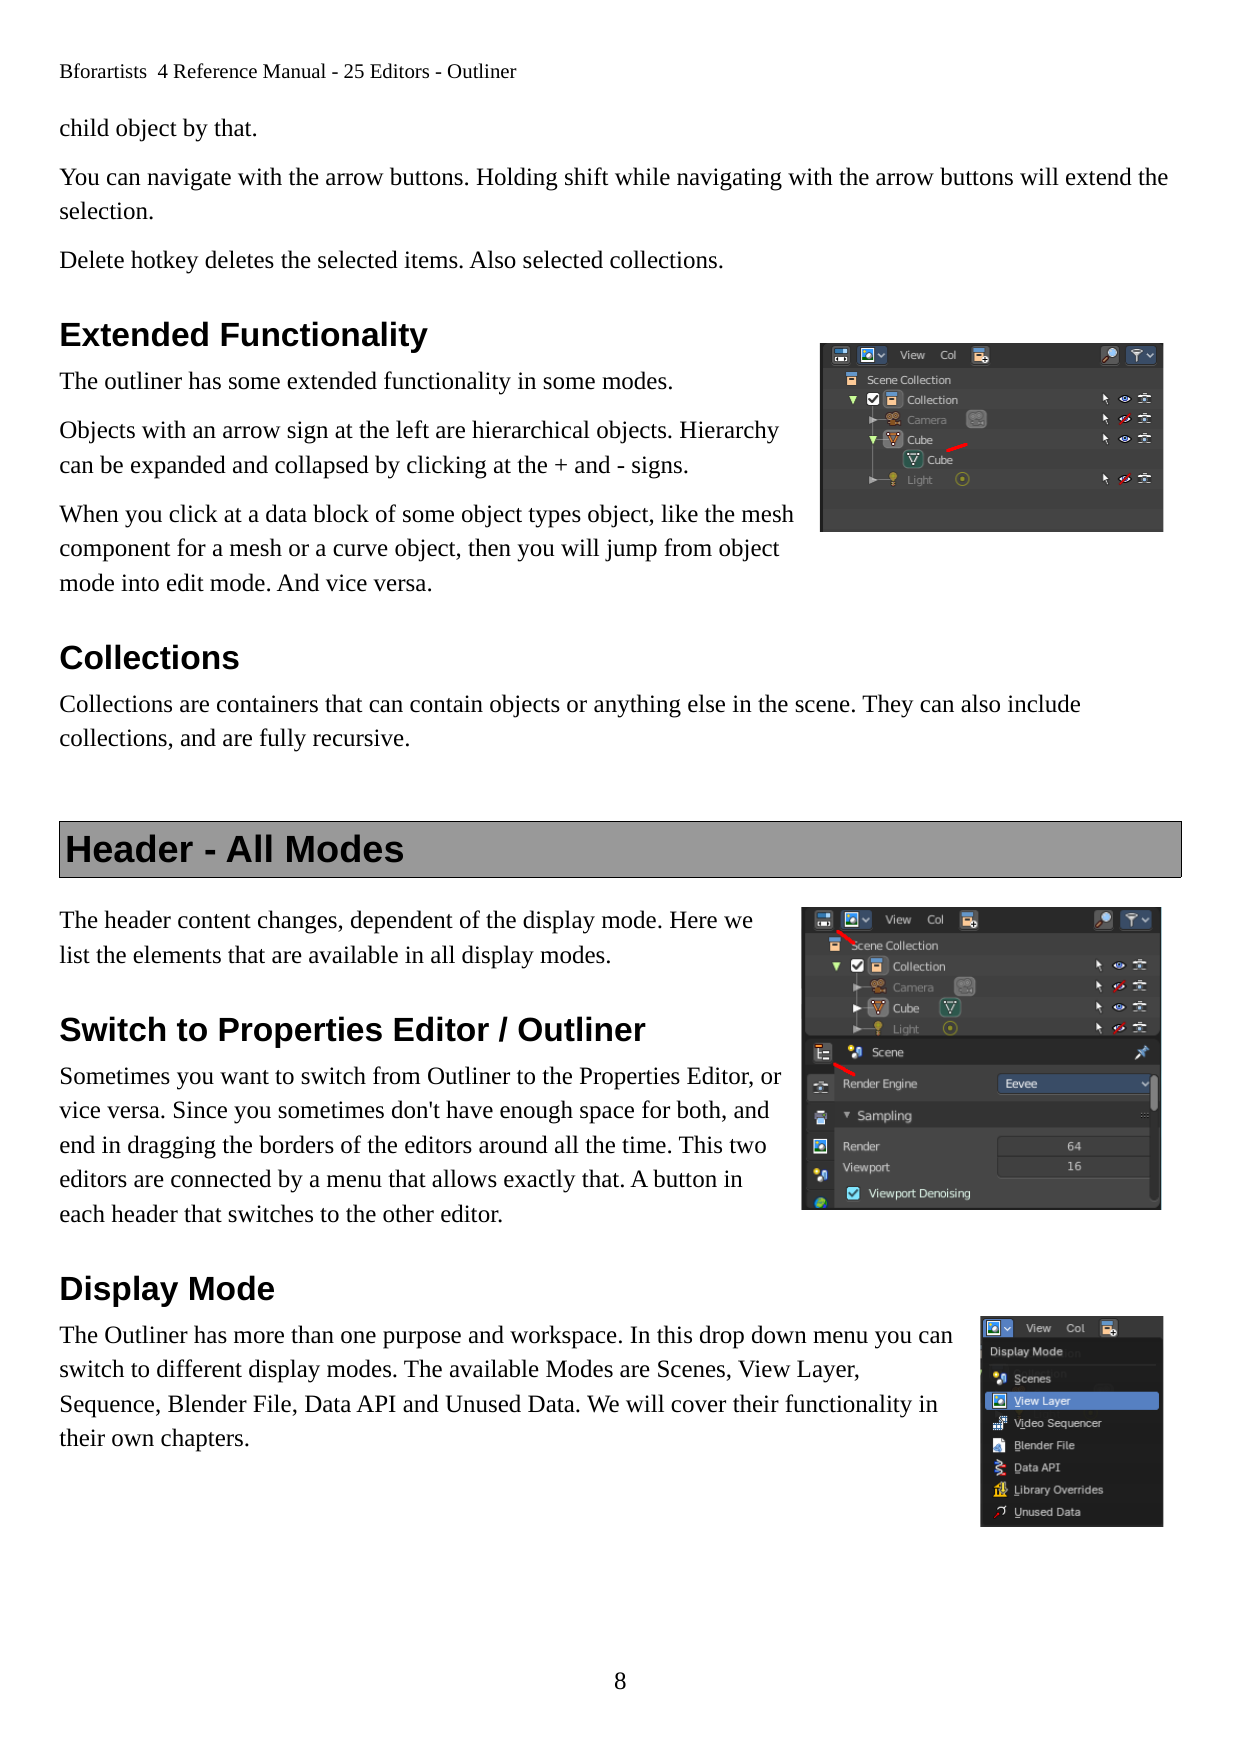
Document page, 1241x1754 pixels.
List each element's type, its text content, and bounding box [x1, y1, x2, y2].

subtitle Extended Functionality [59, 315, 1181, 354]
text Sometimes you want to switch from Outliner to the Properties Editor, or vice versa. Since you sometimes don't have enough space for both, and end in dragging the borders of the editors around all the time. This two editors are connected by a menu that allows exactly that. A button in each header that switches to the other editor. [59, 1061, 1181, 1228]
picture [819, 343, 1164, 532]
text The Outliner has more than one purpose and workspace. In this drop down menu you can switch to different display modes. The available Modes are Scenes, View Layer, Sequence, Blender File, Data API and Unused Data. We will cover their functionality in their own chapters. [59, 1320, 980, 1452]
subtitle Display Mode [59, 1269, 1181, 1307]
text Delete hotkey deletes the selected items. Also selected collections. [59, 245, 1181, 274]
text The header content changes, dependent of the display mode. Here we list the elements that are available in all display modes. [59, 906, 1181, 969]
picture [801, 907, 1162, 1210]
text Collections are containers that can contain objects or anything else in the scene. They can also include collections, and are fully recursive. [59, 689, 1181, 752]
subtitle Switch to Properties Editor / Outliner [59, 1010, 801, 1048]
table_header Header - All Modes [60, 822, 1181, 877]
text The outliner has some extended functionality in some modes. [59, 366, 819, 395]
text When you click at a data block of some object types object, like the mesh component for a mesh or a curve object, then you will jump from object mode into edit mode. And vice versa. [59, 499, 1181, 597]
subtitle Collections [59, 638, 1181, 676]
text Objects with an arrow sign at the left are hierarchical objects. Hierarchy can be expanded and collapsed by clicking at the + and - signs. [59, 415, 819, 478]
text child object by that. [59, 113, 1181, 141]
text You can navigate with the arrow buttons. Holding shift while navigating with the arrow buttons will extend the selection. [59, 162, 1181, 225]
picture [980, 1316, 1164, 1527]
